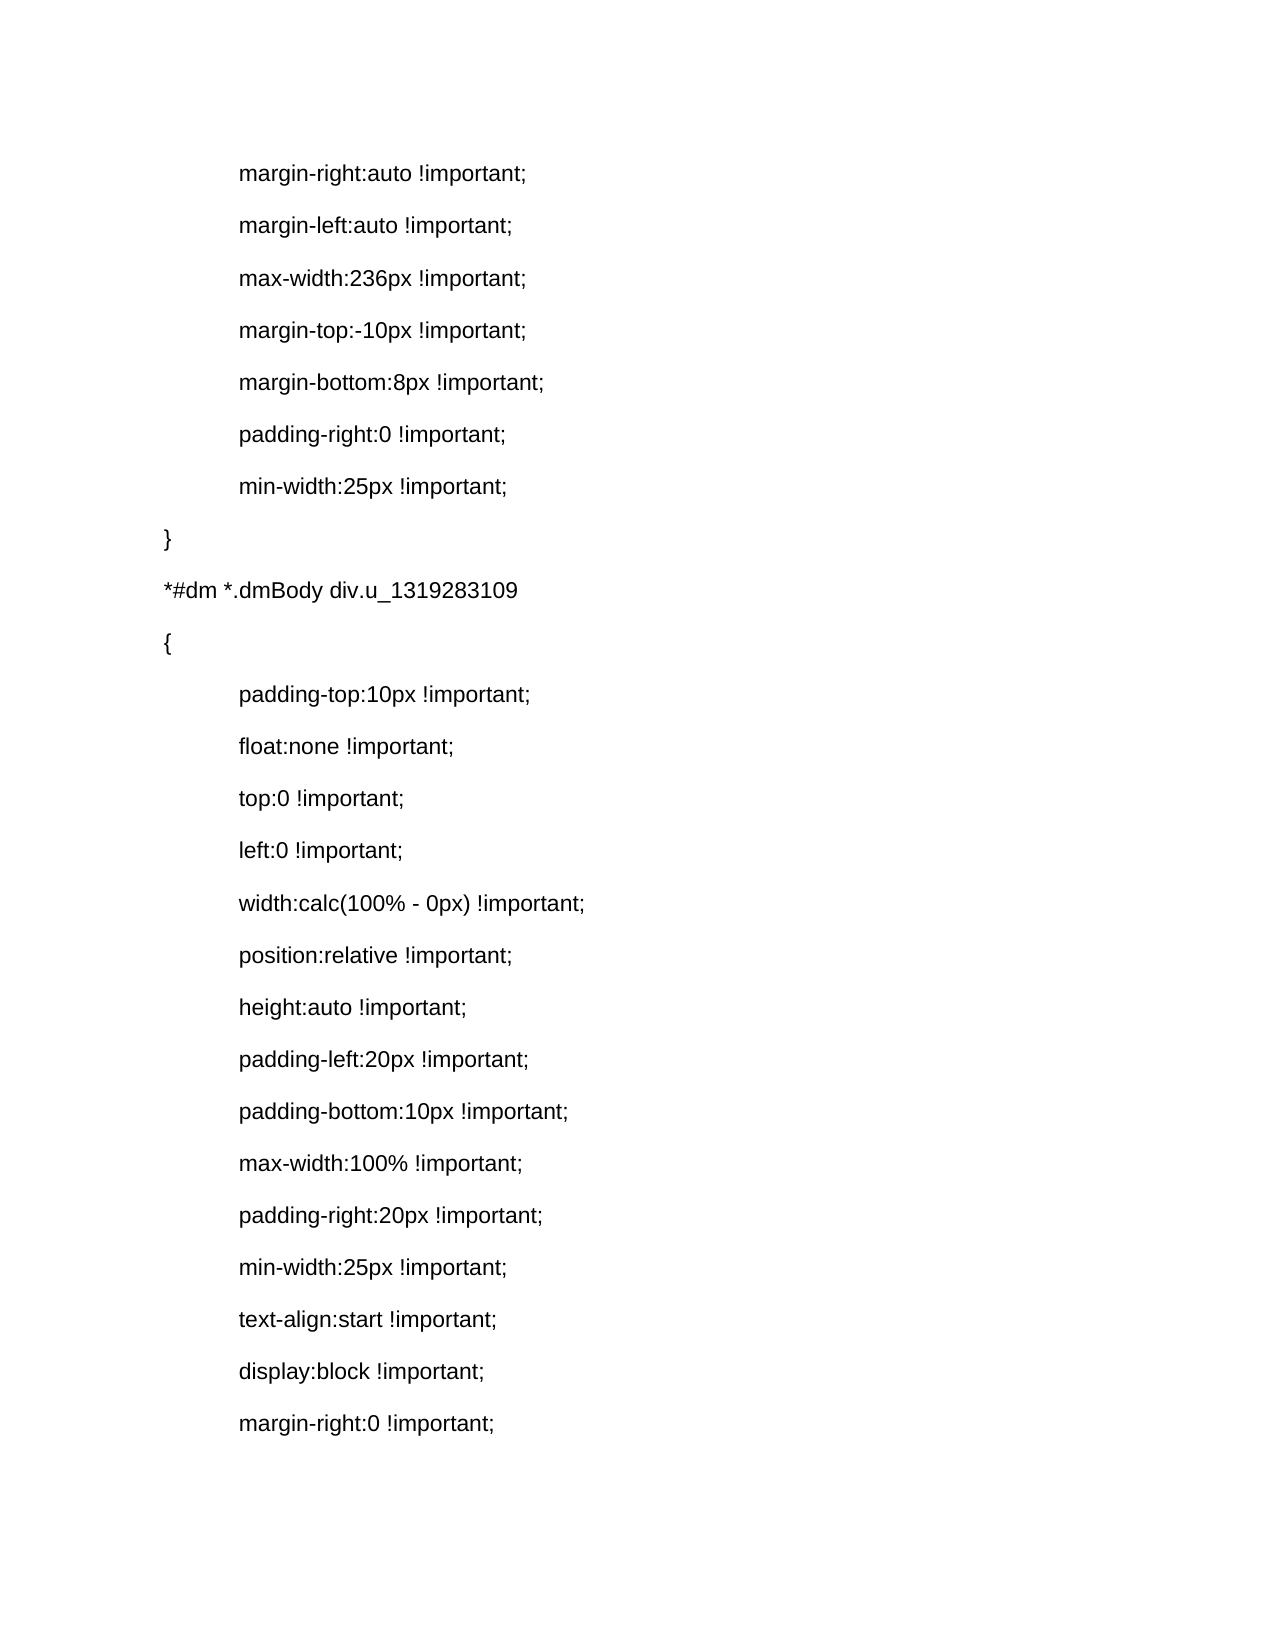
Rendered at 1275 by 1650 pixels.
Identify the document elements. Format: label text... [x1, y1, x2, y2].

table_cell left:0 !important; [153, 827, 1125, 879]
table_cell height:auto !important; [153, 983, 1125, 1035]
table_cell top:0 !important; [153, 775, 1125, 827]
table_cell margin-top:-10px !important; [153, 306, 1125, 358]
table_cell padding-right:0 !important; [153, 410, 1125, 462]
table_cell padding-left:20px !important; [153, 1035, 1125, 1087]
table_cell max-width:100% !important; [153, 1140, 1125, 1192]
table_cell margin-right:auto !important; [153, 150, 1125, 202]
table_cell padding-right:20px !important; [153, 1192, 1125, 1244]
table_cell text-align:start !important; [153, 1296, 1125, 1348]
table_cell float:none !important; [153, 723, 1125, 775]
table_cell display:block !important; [153, 1348, 1125, 1400]
table_cell } [153, 515, 1125, 567]
table_cell position:relative !important; [153, 931, 1125, 983]
table_cell max-width:236px !important; [153, 254, 1125, 306]
table_cell min-width:25px !important; [153, 463, 1125, 514]
table_cell padding-top:10px !important; [153, 671, 1125, 723]
table_cell margin-right:0 !important; [153, 1400, 1125, 1452]
table_cell min-width:25px !important; [153, 1244, 1125, 1296]
table_cell { [153, 619, 1125, 671]
table_cell margin-bottom:8px !important; [153, 358, 1125, 410]
table_cell margin-left:auto !important; [153, 202, 1125, 254]
table_cell padding-bottom:10px !important; [153, 1088, 1125, 1139]
table_cell width:calc(100% - 0px) !important; [153, 879, 1125, 931]
table_cell *#dm *.dmBody div.u_1319283109 [153, 567, 1125, 619]
